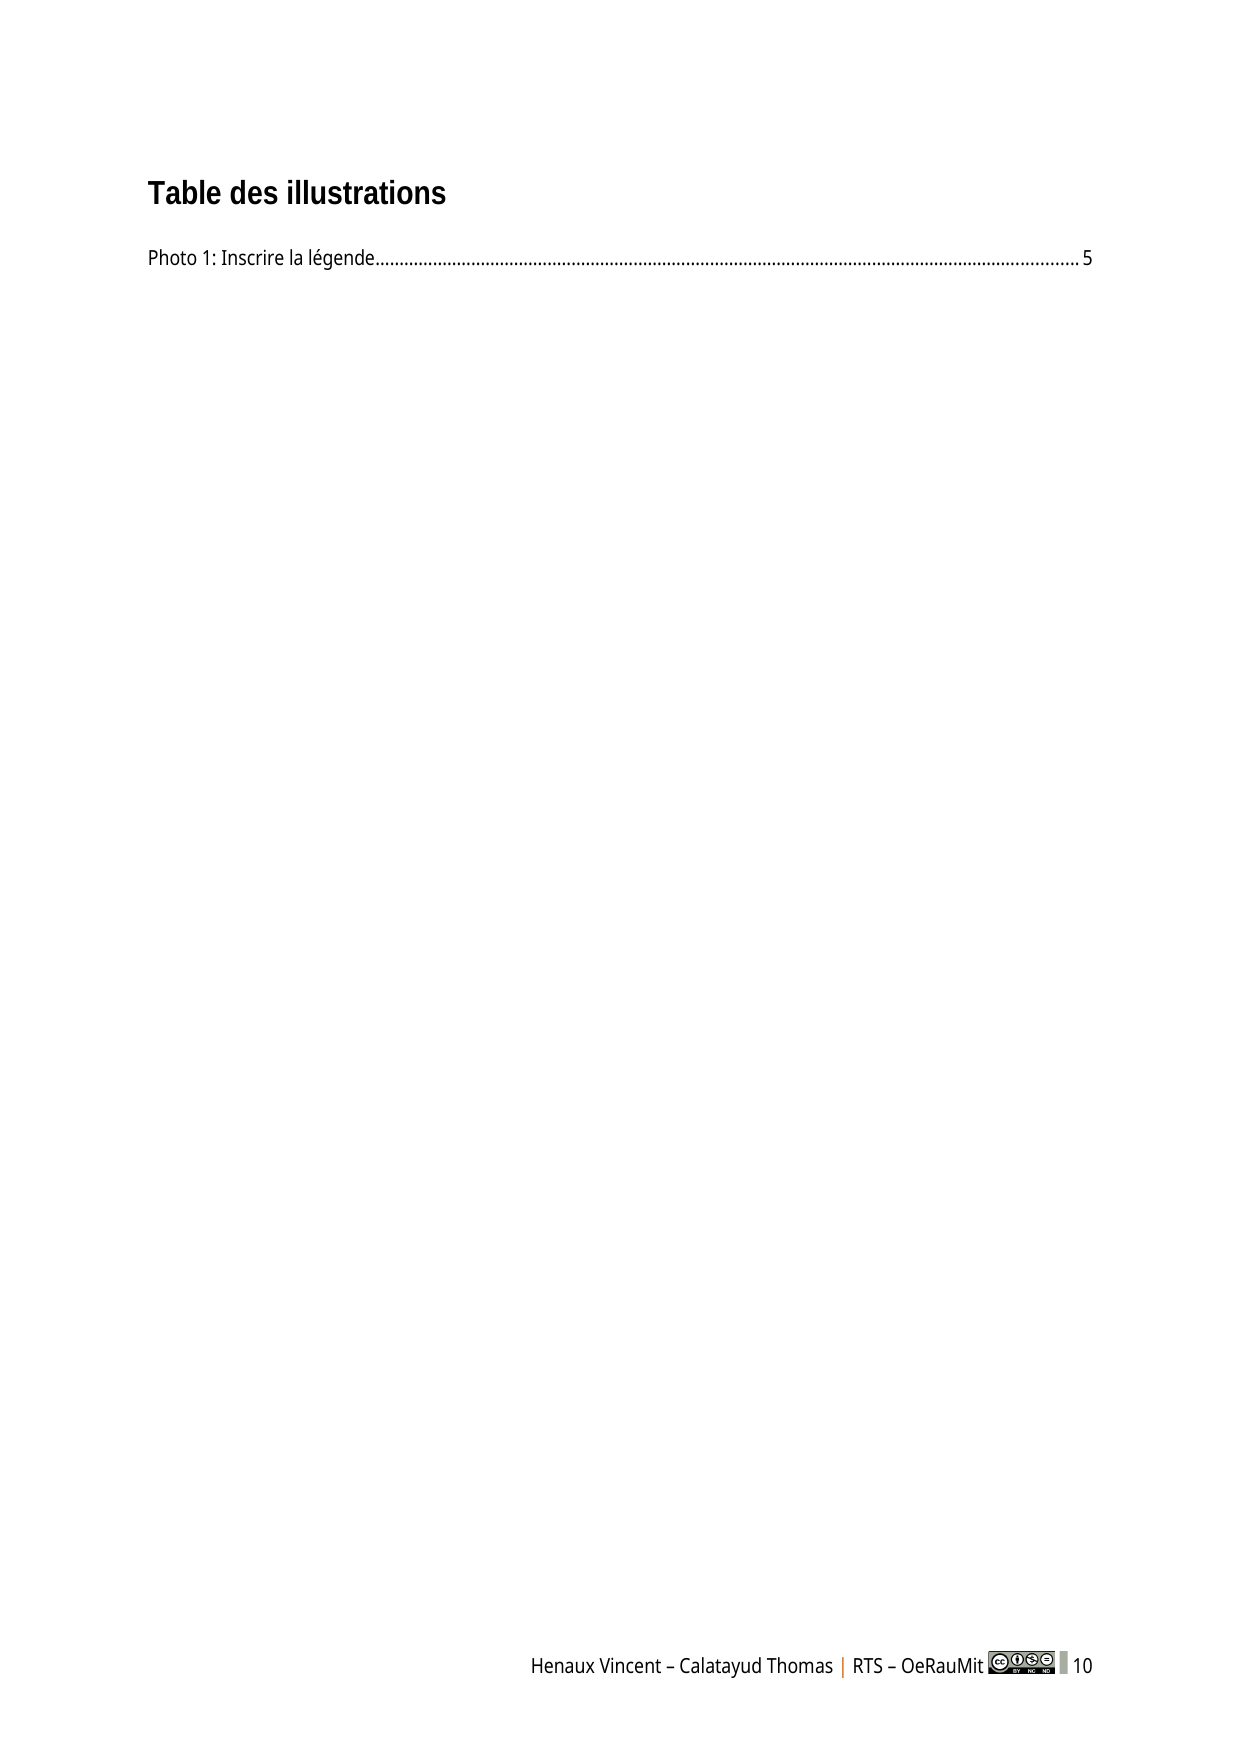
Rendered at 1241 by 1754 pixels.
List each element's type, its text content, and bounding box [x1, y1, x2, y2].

text Photo 1: Inscrire la légende 5 [148, 243, 1092, 271]
subtitle Table des illustrations [148, 173, 1092, 211]
picture [1059, 1651, 1068, 1674]
picture [988, 1651, 1055, 1674]
